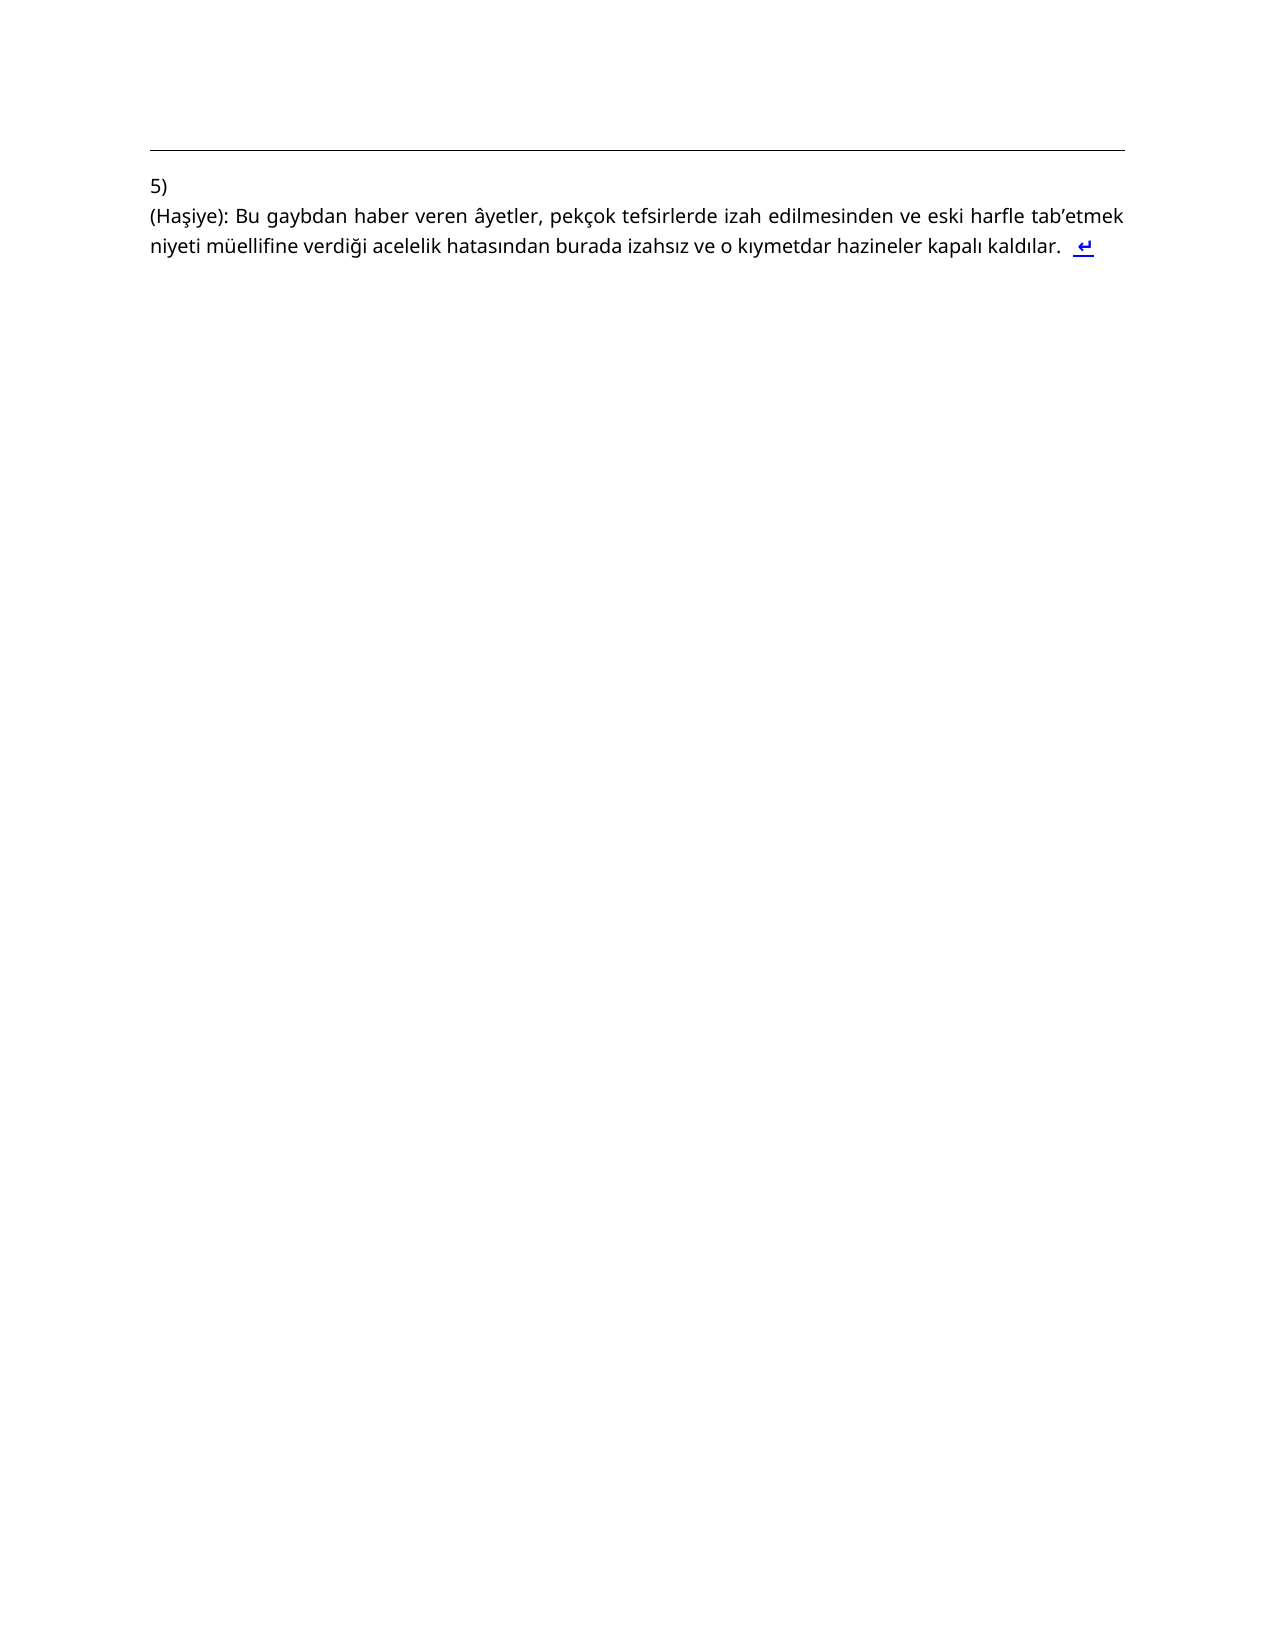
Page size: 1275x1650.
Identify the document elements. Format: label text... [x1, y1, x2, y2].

text (Haşiye): Bu gaybdan haber veren âyetler, pekçok tefsirlerde izah edilmesinden ve eski harfle tab’etmek niyeti müellifine verdiği acelelik hatasından burada izahsız ve o kıymetdar hazineler kapalı kaldılar. ↵ [150, 199, 1125, 259]
text 5) [150, 151, 1125, 199]
